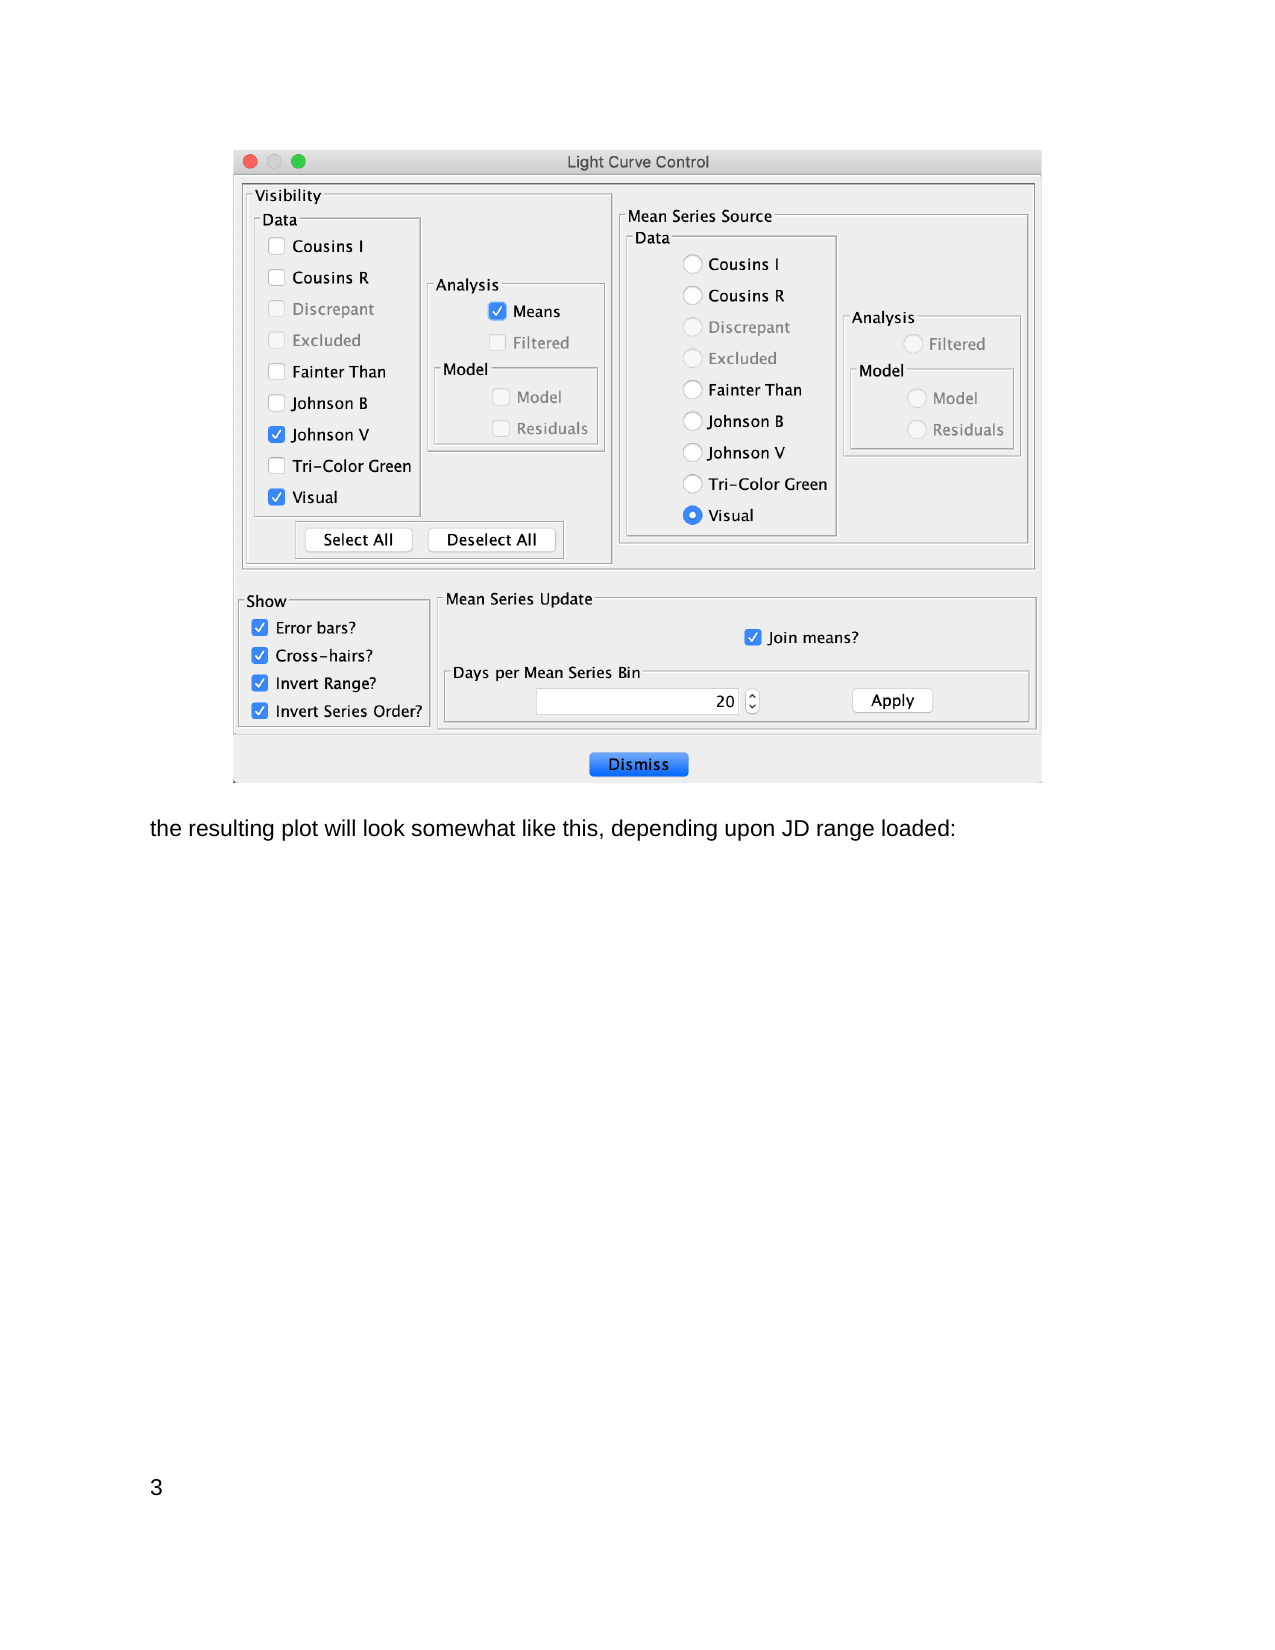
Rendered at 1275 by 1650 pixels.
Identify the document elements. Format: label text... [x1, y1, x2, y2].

picture [233, 150, 1042, 783]
text the resulting plot will look somewhat like this, depending upon JD range loaded: [150, 816, 1125, 841]
